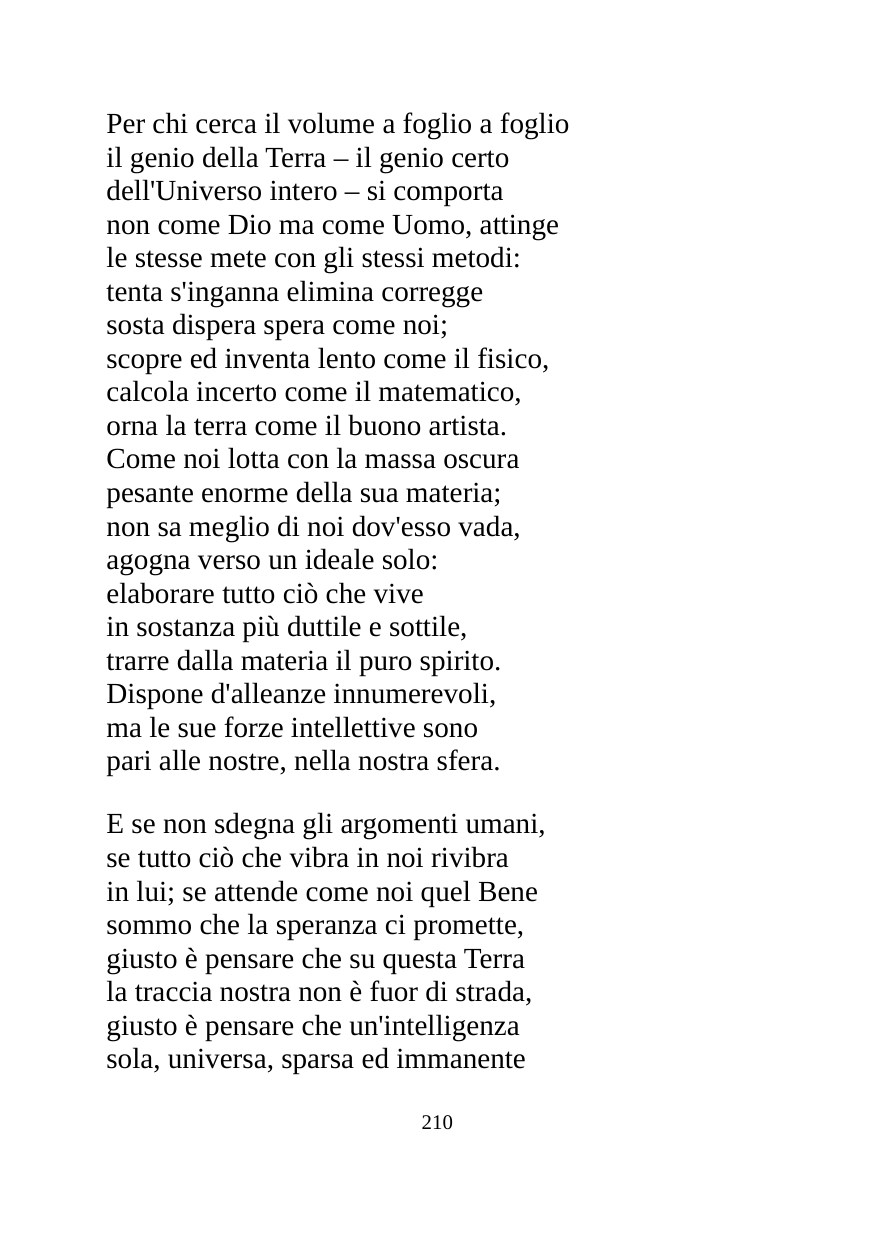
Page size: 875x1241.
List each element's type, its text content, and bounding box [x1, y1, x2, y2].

text in lui; se attende come noi quel Bene [106, 874, 768, 907]
text se tutto ciò che vibra in noi rivibra [106, 840, 768, 874]
text sommo che la speranza ci promette, [106, 907, 768, 941]
text elaborare tutto ciò che vive [106, 576, 768, 609]
text non sa meglio di noi dov'esso vada, [106, 509, 768, 542]
text orna la terra come il buono artista. [106, 408, 768, 442]
text sosta dispera spera come noi; [106, 307, 768, 341]
text scopre ed inventa lento come il fisico, [106, 341, 768, 374]
text il genio della Terra – il genio certo [106, 140, 768, 173]
text agogna verso un ideale solo: [106, 542, 768, 576]
text calcola incerto come il matematico, [106, 374, 768, 408]
text pesante enorme della sua materia; [106, 475, 768, 509]
text sola, universa, sparsa ed immanente [106, 1041, 768, 1075]
text trarre dalla materia il puro spirito. [106, 643, 768, 676]
text giusto è pensare che un'intelligenza [106, 1008, 768, 1041]
text dell'Universo intero – si comporta [106, 173, 768, 207]
text le stesse mete con gli stessi metodi: [106, 240, 768, 274]
text tenta s'inganna elimina corregge [106, 274, 768, 307]
text la traccia nostra non è fuor di strada, [106, 974, 768, 1008]
text ma le sue forze intellettive sono [106, 710, 768, 743]
text Dispone d'alleanze innumerevoli, [106, 676, 768, 710]
text non come Dio ma come Uomo, attinge [106, 207, 768, 240]
text giusto è pensare che su questa Terra [106, 941, 768, 974]
text Come noi lotta con la massa oscura [106, 442, 768, 475]
text Per chi cerca il volume a foglio a foglio [106, 106, 768, 140]
text E se non sdegna gli argomenti umani, [106, 807, 768, 840]
text in sostanza più duttile e sottile, [106, 609, 768, 643]
text pari alle nostre, nella nostra sfera. [106, 743, 768, 777]
